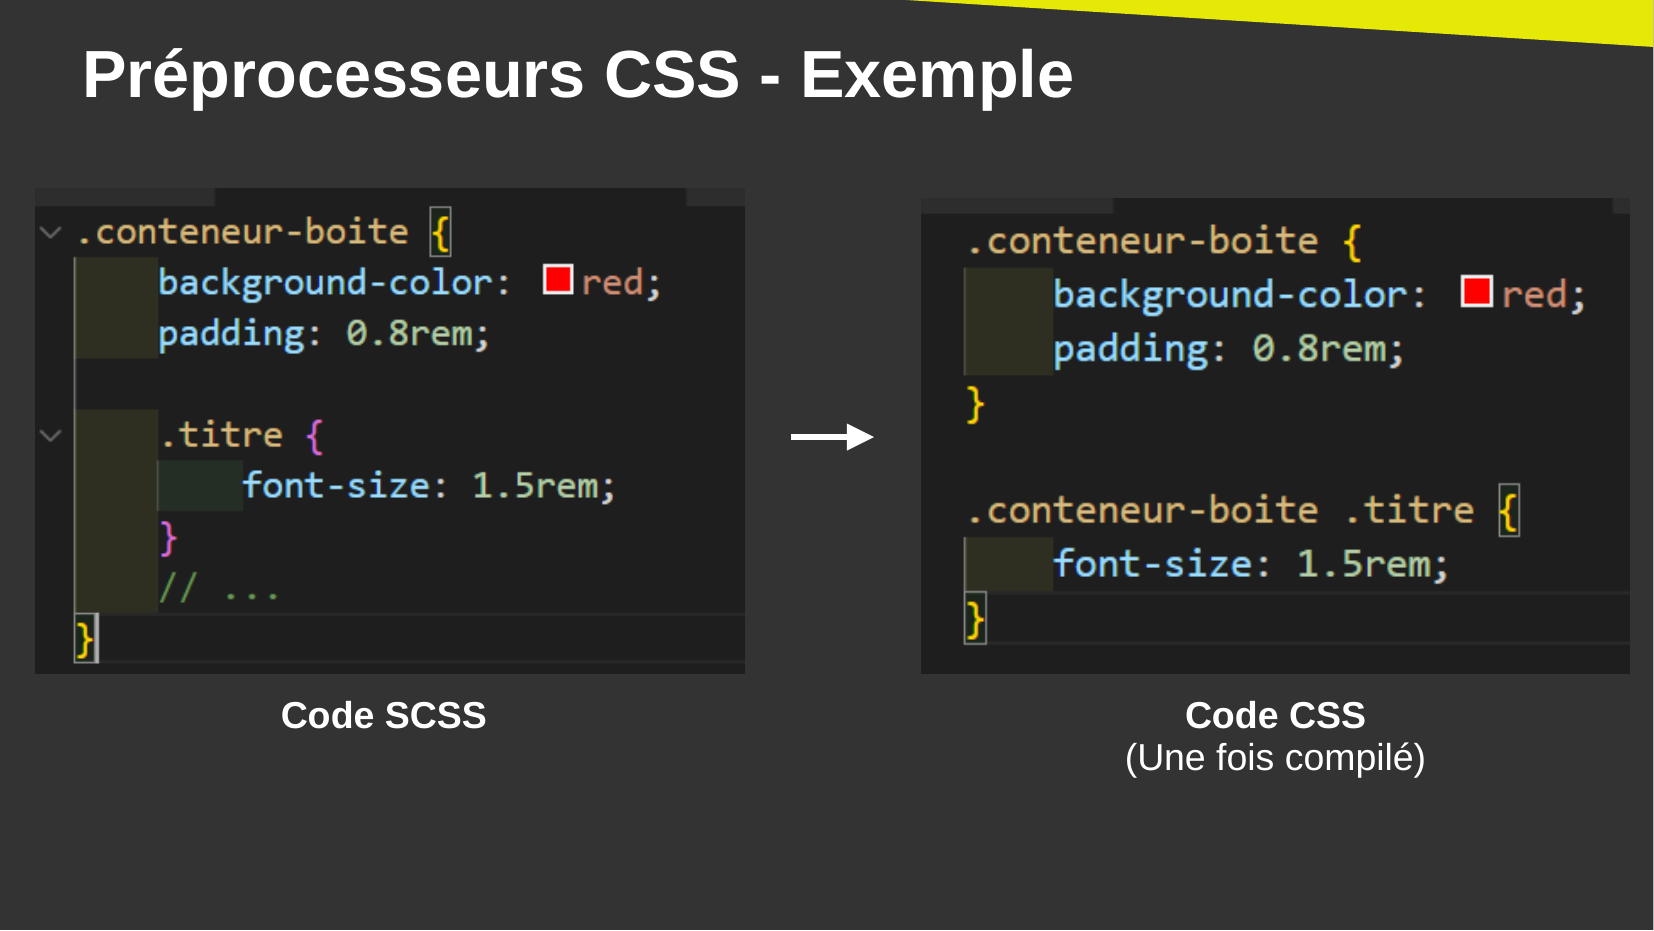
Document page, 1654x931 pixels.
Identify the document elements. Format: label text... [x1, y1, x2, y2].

text_box [906, 0, 1654, 47]
picture [35, 188, 745, 674]
picture [921, 198, 1630, 674]
text_box Code CSS (Une fois compilé) [1068, 687, 1483, 787]
title Préprocesseurs CSS - Exemple [82, 37, 1571, 114]
text_box Code SCSS [177, 687, 591, 745]
